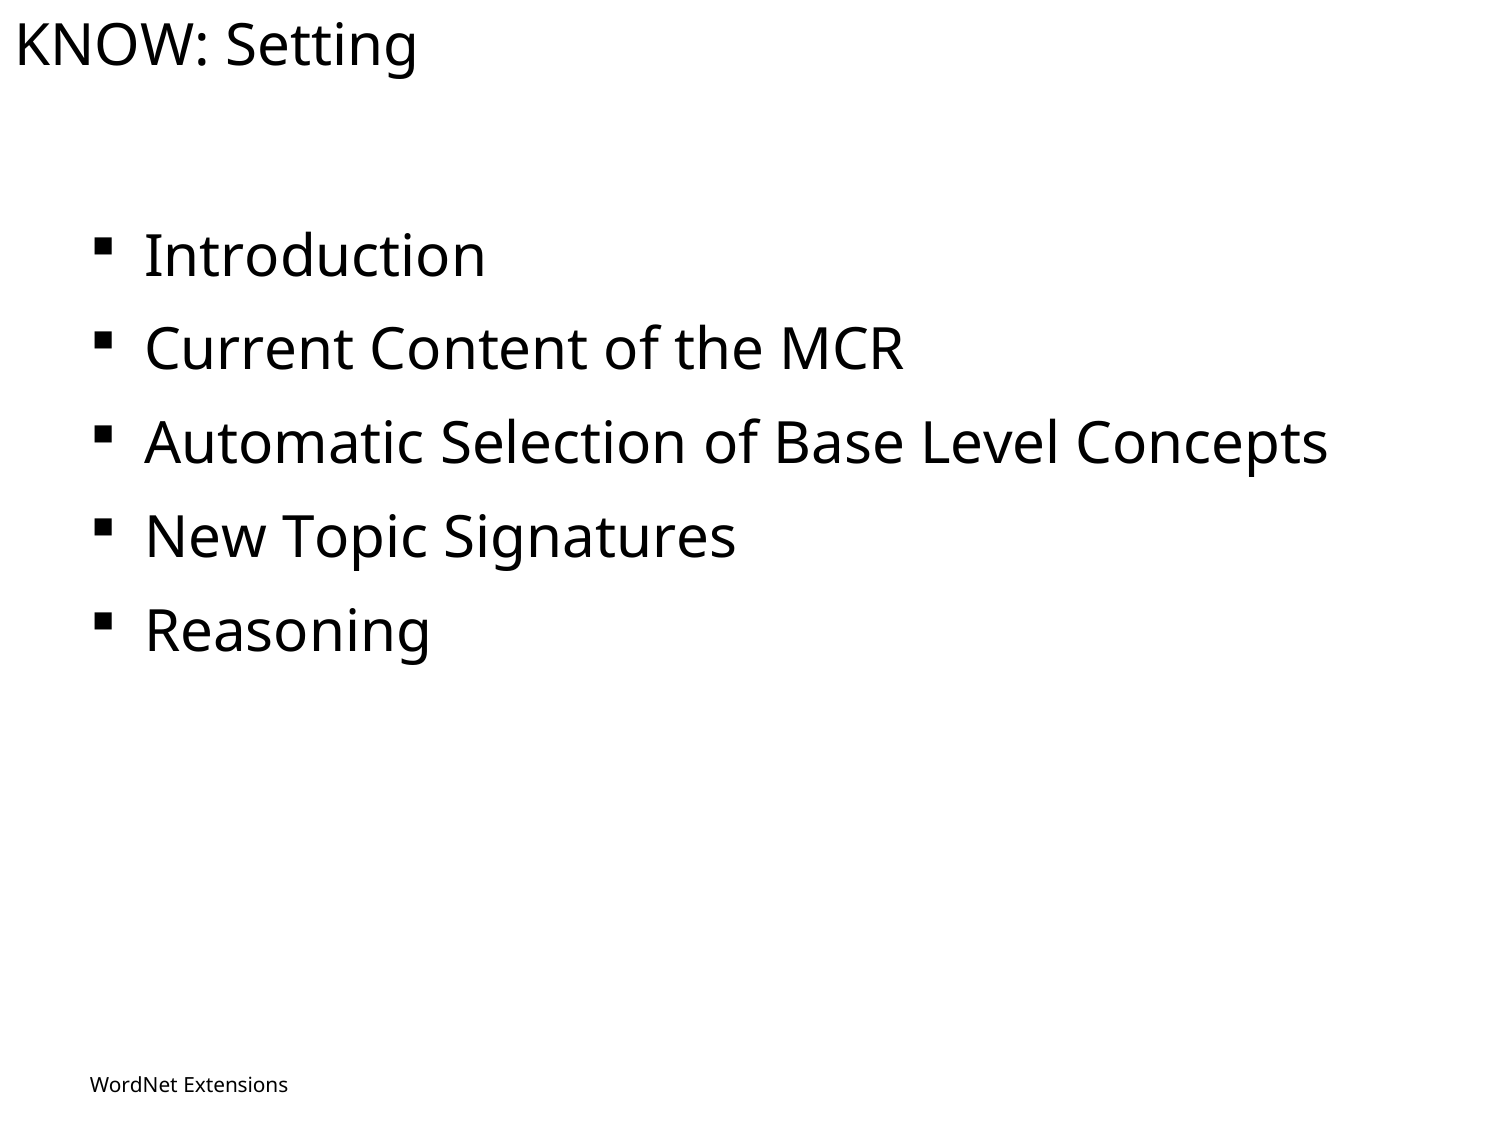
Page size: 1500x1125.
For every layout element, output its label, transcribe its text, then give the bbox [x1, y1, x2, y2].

title KNOW: Setting [0, 0, 1500, 86]
list Introduction Current Content of the MCR Automatic Selection of Base Level Concepts New Topic Signatures Reasoning [75, 112, 1438, 1001]
